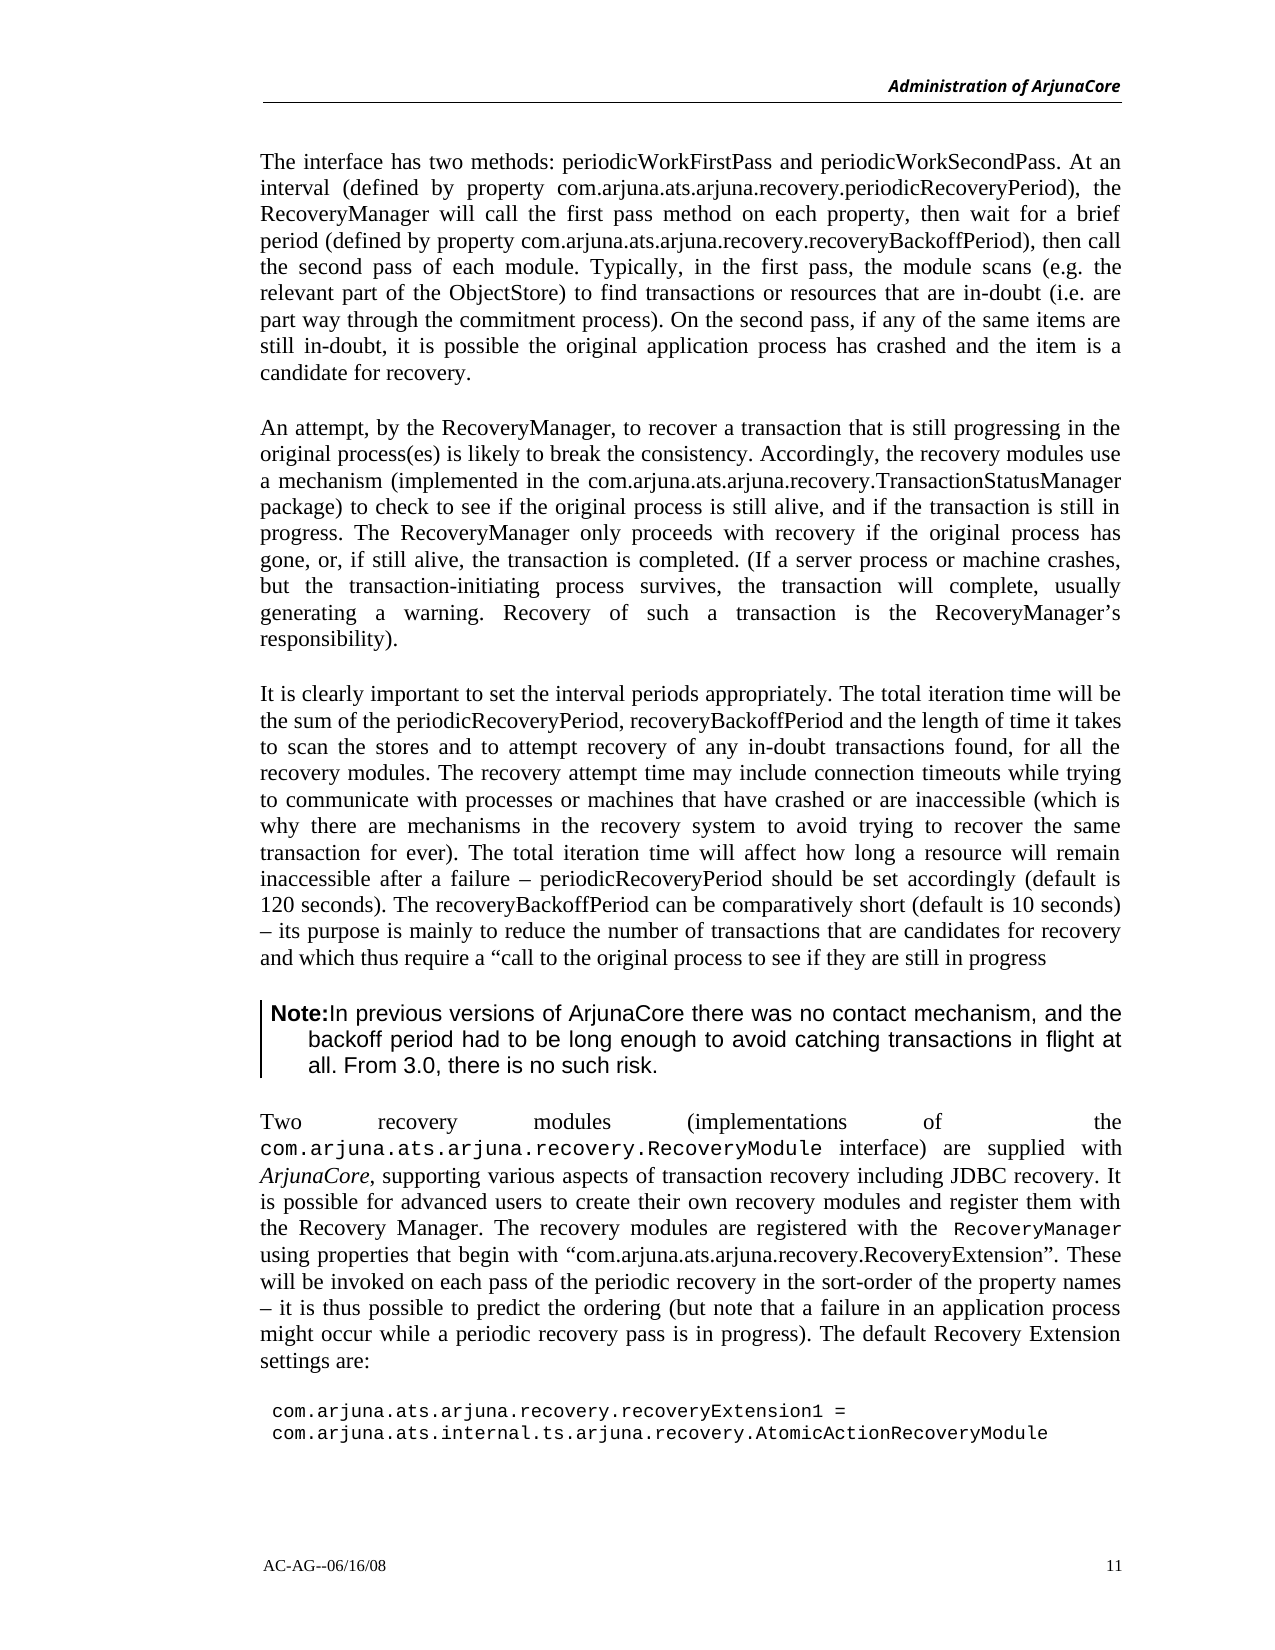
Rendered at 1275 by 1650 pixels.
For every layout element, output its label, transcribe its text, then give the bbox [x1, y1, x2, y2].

text An attempt, by the RecoveryManager, to recover a transaction that is still progressing in the original process(es) is likely to break the consistency. Accordingly, the recovery modules use a mechanism (implemented in the com.arjuna.ats.arjuna.recovery.TransactionStatusManager package) to check to see if the original process is still alive, and if the transaction is still in progress. The RecoveryManager only proceeds with recovery if the original process has gone, or, if still alive, the transaction is completed. (If a server process or machine crashes, but the transaction-initiating process survives, the transaction will complete, usually generating a warning. Recovery of such a transaction is the RecoveryManager’s responsibility). [260, 414, 1122, 651]
text Two recovery modules (implementations of the com.arjuna.ats.arjuna.recovery.RecoveryModule interface) are supplied with ArjunaCore, supporting various aspects of transaction recovery including JDBC recovery. It is possible for advanced users to create their own recovery modules and register them with the Recovery Manager. The recovery modules are registered with the RecoveryManager using properties that begin with “com.arjuna.ats.arjuna.recovery.RecoveryExtension”. These will be invoked on each pass of the periodic recovery in the sort-order of the property names – it is thus possible to predict the ordering (but note that a failure in an application process might occur while a periodic recovery pass is in progress). The default Recovery Extension settings are: [260, 1108, 1122, 1373]
text com.arjuna.ats.arjuna.recovery.recoveryExtension1 = com.arjuna.ats.internal.ts.arjuna.recovery.AtomicActionRecoveryModule [272, 1402, 1122, 1445]
text The interface has two methods: periodicWorkFirstPass and periodicWorkSecondPass. At an interval (defined by property com.arjuna.ats.arjuna.recovery.periodicRecoveryPeriod), the RecoveryManager will call the first pass method on each property, then wait for a brief period (defined by property com.arjuna.ats.arjuna.recovery.recoveryBackoffPeriod), then call the second pass of each module. Typically, in the first pass, the module scans (e.g. the relevant part of the ObjectStore) to find transactions or resources that are in-doubt (i.e. are part way through the commitment process). On the second pass, if any of the same items are still in-doubt, it is possible the original application process has crashed and the item is a candidate for recovery. [260, 148, 1122, 385]
list In previous versions of ArjunaCore there was no contact mechanism, and the backoff period had to be long enough to avoid catching transactions in flight at all. From 3.0, there is no such risk. [260, 999, 1122, 1078]
text It is clearly important to set the interval periods appropriately. The total iteration time will be the sum of the periodicRecoveryPeriod, recoveryBackoffPeriod and the length of time it takes to scan the stores and to attempt recovery of any in-doubt transactions found, for all the recovery modules. The recovery attempt time may include connection timeouts while trying to communicate with processes or machines that have crashed or are inaccessible (which is why there are mechanisms in the recovery system to avoid trying to recover the same transaction for ever). The total iteration time will affect how long a resource will remain inaccessible after a failure – periodicRecoveryPeriod should be set accordingly (default is 120 seconds). The recoveryBackoffPeriod can be comparatively short (default is 10 seconds) – its purpose is mainly to reduce the number of transactions that are candidates for recovery and which thus require a “call to the original process to see if they are still in progress [260, 680, 1122, 970]
